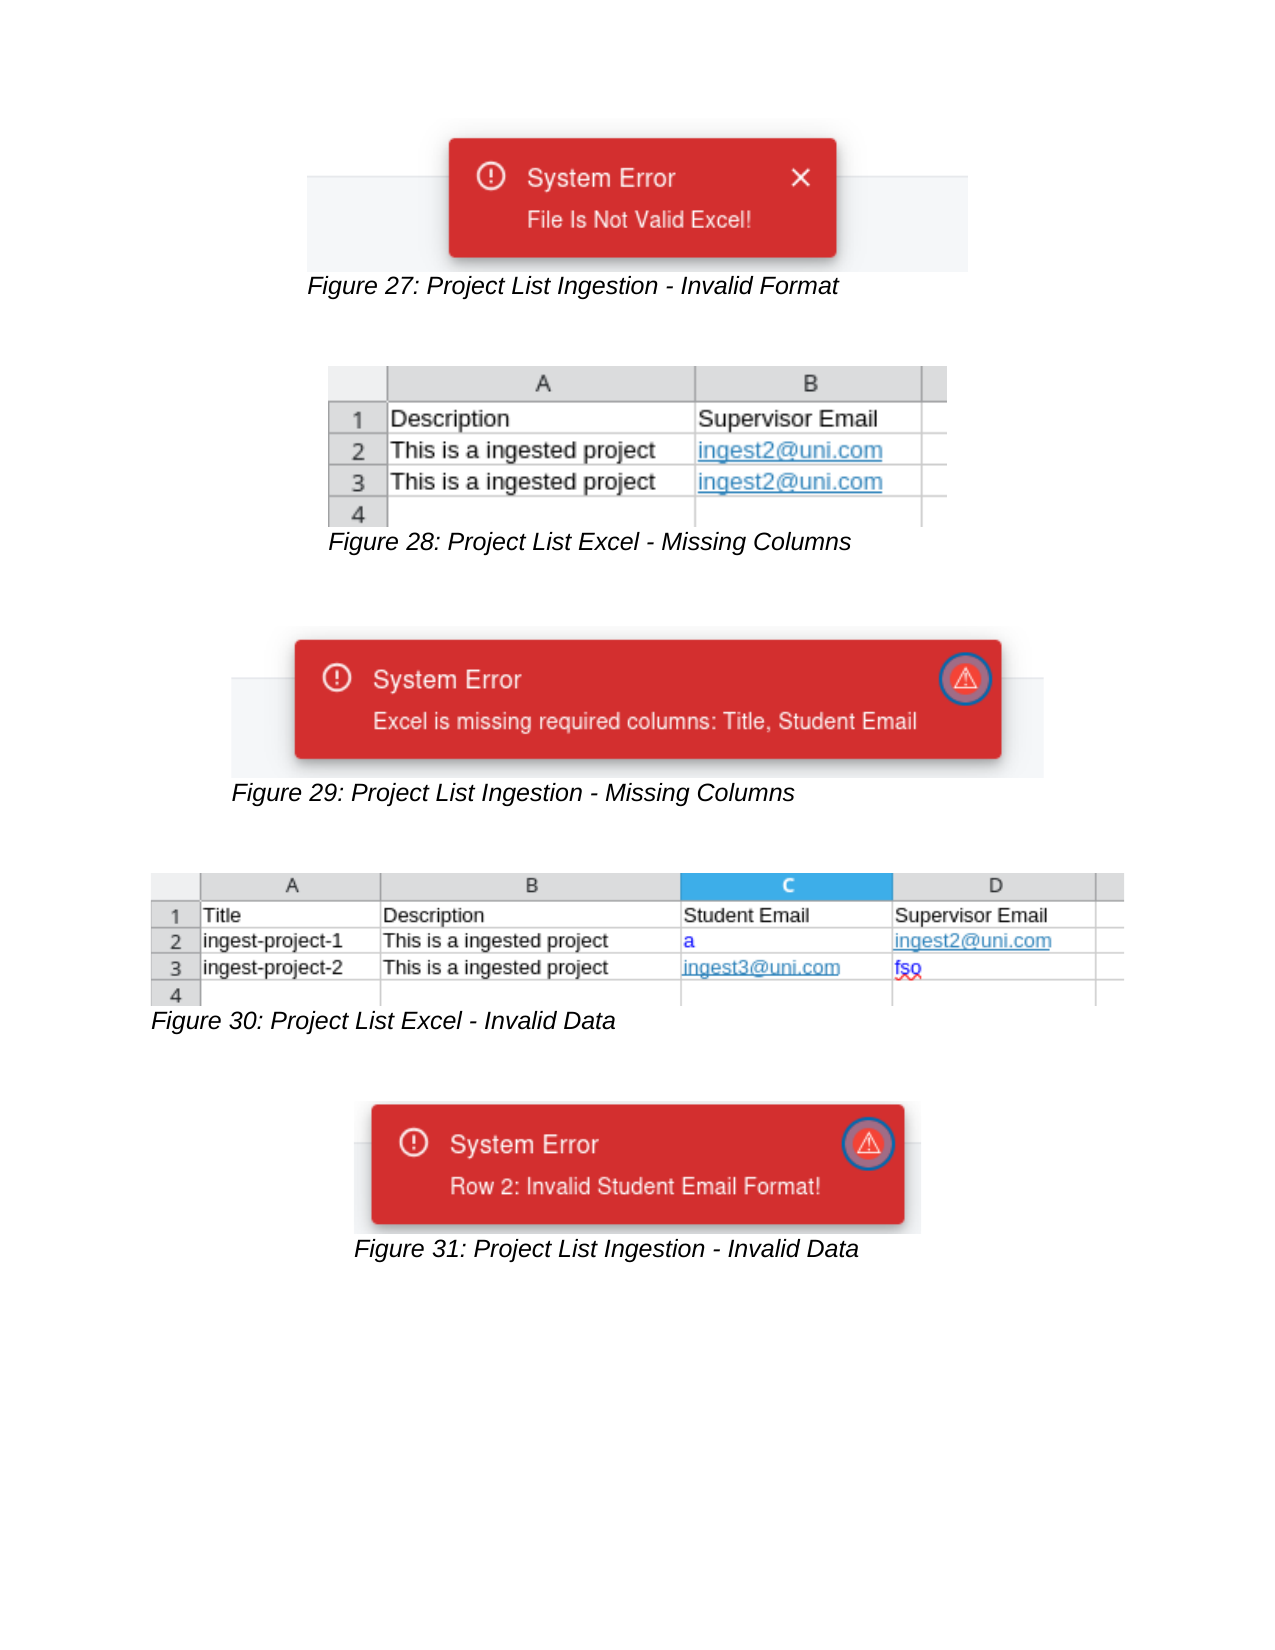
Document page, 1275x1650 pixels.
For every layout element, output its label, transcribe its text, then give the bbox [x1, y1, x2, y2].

text Figure 30: Project List Excel - Invalid Data [151, 1006, 1124, 1034]
text Figure 27: Project List Ingestion - Invalid Format [307, 272, 968, 300]
picture [307, 118, 968, 272]
picture [328, 366, 947, 527]
text Figure 29: Project List Ingestion - Missing Columns [231, 778, 1044, 807]
text Figure 28: Project List Excel - Missing Columns [328, 527, 947, 555]
text Figure 31: Project List Ingestion - Invalid Data [354, 1234, 921, 1262]
picture [150, 873, 1125, 1006]
picture [231, 626, 1044, 778]
picture [353, 1101, 922, 1234]
